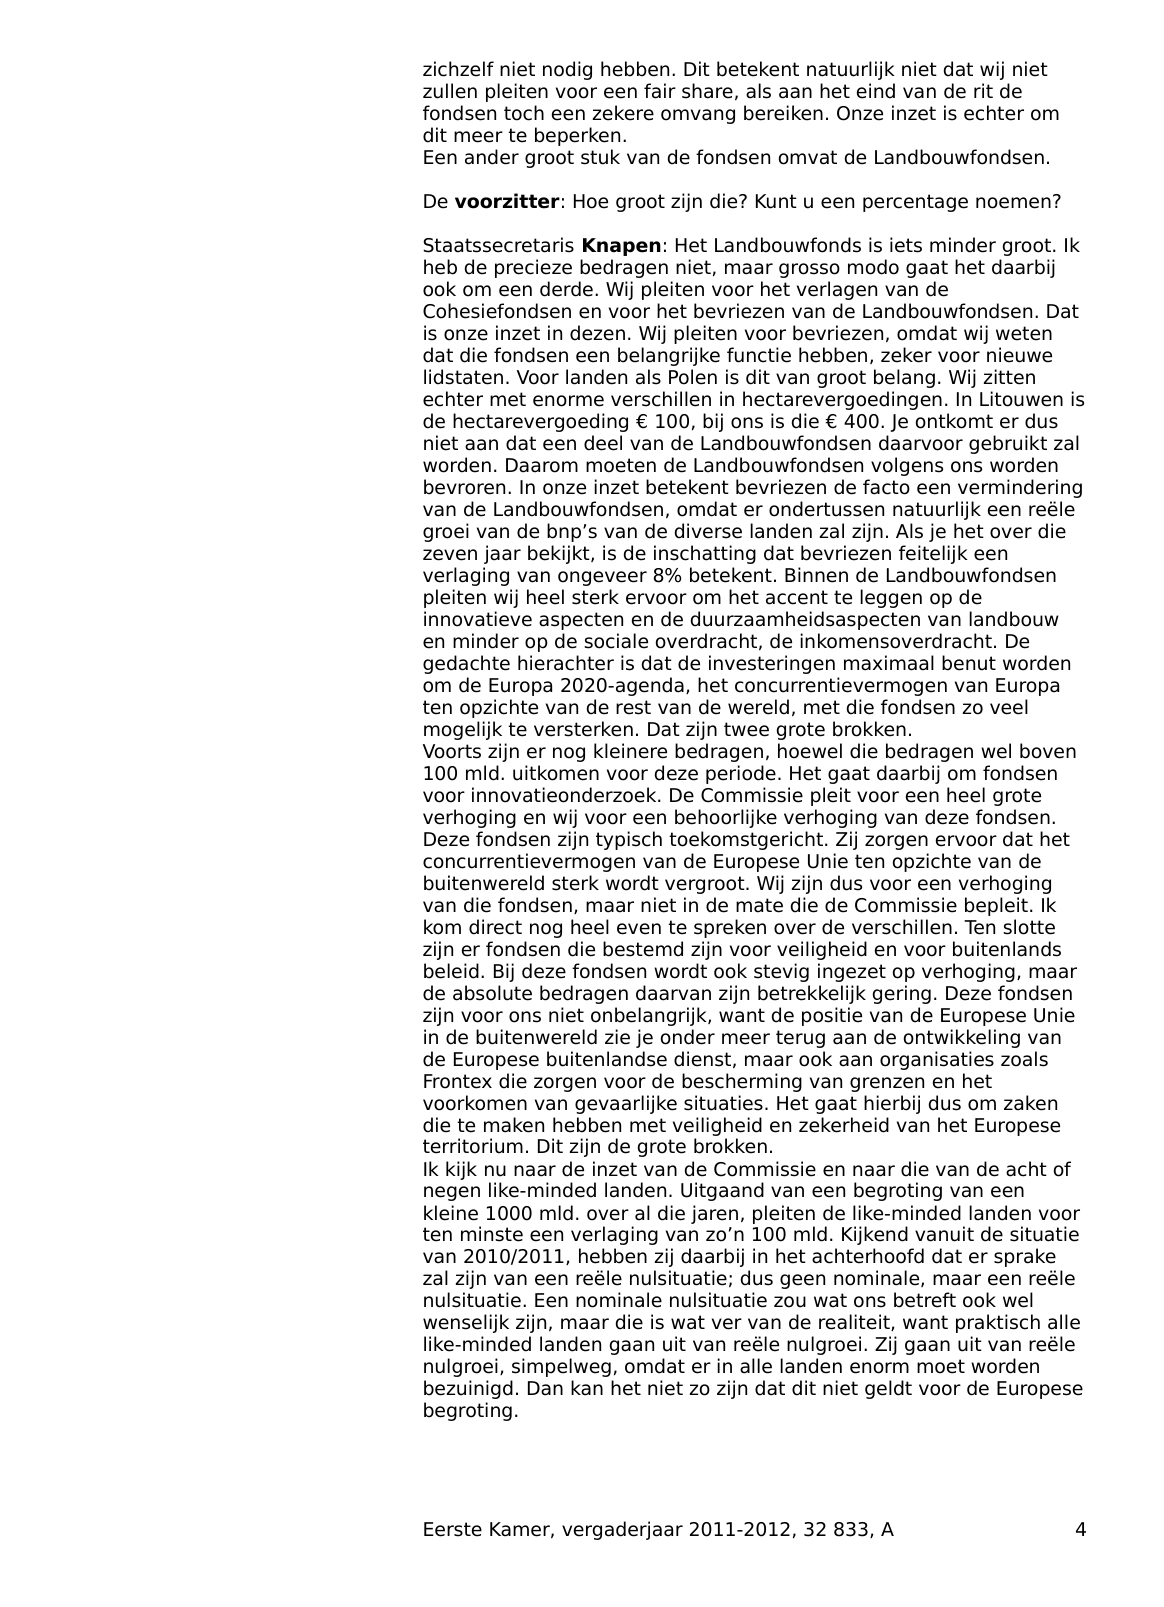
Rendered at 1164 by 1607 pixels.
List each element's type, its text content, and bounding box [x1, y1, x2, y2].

text Staatssecretaris Knapen: Het Landbouwfonds is iets minder groot. Ik heb de precieze bedragen niet, maar grosso modo gaat het daarbij ook om een derde. Wij pleiten voor het verlagen van de Cohesiefondsen en voor het bevriezen van de Landbouwfondsen. Dat is onze inzet in dezen. Wij pleiten voor bevriezen, omdat wij weten dat die fondsen een belangrijke functie hebben, zeker voor nieuwe lidstaten. Voor landen als Polen is dit van groot belang. Wij zitten echter met enorme verschillen in hectarevergoedingen. In Litouwen is de hectarevergoeding € 100, bij ons is die € 400. Je ontkomt er dus niet aan dat een deel van de Landbouwfondsen daarvoor gebruikt zal worden. Daarom moeten de Landbouwfondsen volgens ons worden bevroren. In onze inzet betekent bevriezen de facto een vermindering van de Landbouwfondsen, omdat er ondertussen natuurlijk een reële groei van de bnp’s van de diverse landen zal zijn. Als je het over die zeven jaar bekijkt, is de inschatting dat bevriezen feitelijk een verlaging van ongeveer 8% betekent. Binnen de Landbouwfondsen pleiten wij heel sterk ervoor om het accent te leggen op de innovatieve aspecten en de duurzaamheidsaspecten van landbouw en minder op de sociale overdracht, de inkomensoverdracht. De gedachte hierachter is dat de investeringen maximaal benut worden om de Europa 2020-agenda, het concurrentievermogen van Europa ten opzichte van de rest van de wereld, met die fondsen zo veel mogelijk te versterken. Dat zijn twee grote brokken. [422, 235, 1087, 741]
text zichzelf niet nodig hebben. Dit betekent natuurlijk niet dat wij niet zullen pleiten voor een fair share, als aan het eind van de rit de fondsen toch een zekere omvang bereiken. Onze inzet is echter om dit meer te beperken. [422, 59, 1087, 147]
text Voorts zijn er nog kleinere bedragen, hoewel die bedragen wel boven 100 mld. uitkomen voor deze periode. Het gaat daarbij om fondsen voor innovatieonderzoek. De Commissie pleit voor een heel grote verhoging en wij voor een behoorlijke verhoging van deze fondsen. Deze fondsen zijn typisch toekomstgericht. Zij zorgen ervoor dat het concurrentievermogen van de Europese Unie ten opzichte van de buitenwereld sterk wordt vergroot. Wij zijn dus voor een verhoging van die fondsen, maar niet in de mate die de Commissie bepleit. Ik kom direct nog heel even te spreken over de verschillen. Ten slotte zijn er fondsen die bestemd zijn voor veiligheid en voor buitenlands beleid. Bij deze fondsen wordt ook stevig ingezet op verhoging, maar de absolute bedragen daarvan zijn betrekkelijk gering. Deze fondsen zijn voor ons niet onbelangrijk, want de positie van de Europese Unie in de buitenwereld zie je onder meer terug aan de ontwikkeling van de Europese buitenlandse dienst, maar ook aan organisaties zoals Frontex die zorgen voor de bescherming van grenzen en het voorkomen van gevaarlijke situaties. Het gaat hierbij dus om zaken die te maken hebben met veiligheid en zekerheid van het Europese territorium. Dit zijn de grote brokken. [422, 741, 1087, 1158]
text Een ander groot stuk van de fondsen omvat de Landbouwfondsen. [422, 147, 1087, 169]
text Ik kijk nu naar de inzet van de Commissie en naar die van de acht of negen like-minded landen. Uitgaand van een begroting van een kleine 1000 mld. over al die jaren, pleiten de like-minded landen voor ten minste een verlaging van zo’n 100 mld. Kijkend vanuit de situatie van 2010/2011, hebben zij daarbij in het achterhoofd dat er sprake zal zijn van een reële nulsituatie; dus geen nominale, maar een reële nulsituatie. Een nominale nulsituatie zou wat ons betreft ook wel wenselijk zijn, maar die is wat ver van de realiteit, want praktisch alle like-minded landen gaan uit van reële nulgroei. Zij gaan uit van reële nulgroei, simpelweg, omdat er in alle landen enorm moet worden bezuinigd. Dan kan het niet zo zijn dat dit niet geldt voor de Europese begroting. [422, 1158, 1087, 1422]
text De voorzitter: Hoe groot zijn die? Kunt u een percentage noemen? [422, 191, 1087, 213]
